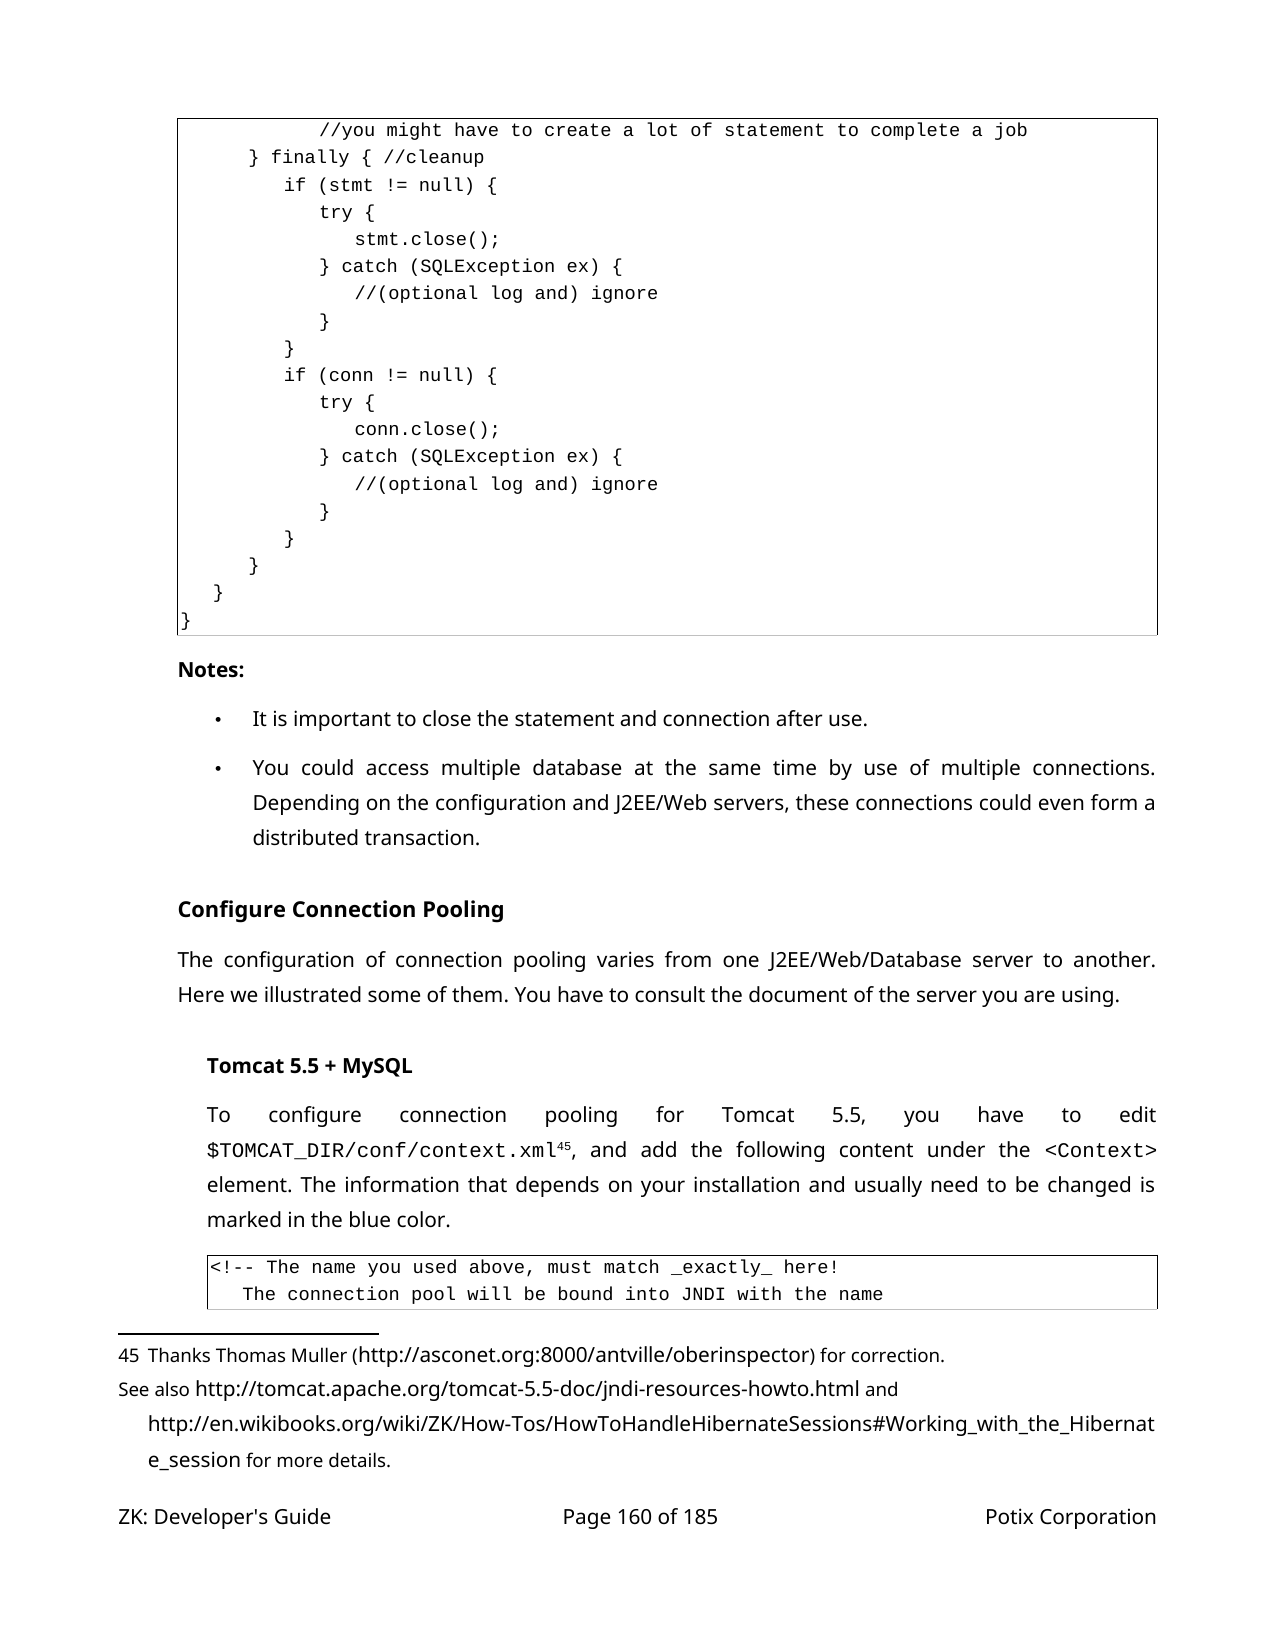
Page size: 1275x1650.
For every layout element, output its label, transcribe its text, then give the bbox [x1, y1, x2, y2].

subtitle Tomcat 5.5 + MySQL [207, 1051, 1157, 1079]
text See also http://tomcat.apache.org/tomcat-5.5-doc/jndi-resources-howto.html and http://en.wikibooks.org/wiki/ZK/How-Tos/HowToHandleHibernateSessions#Working_with_the_Hibernate_session for more details. [118, 1374, 1157, 1473]
text Thanks Thomas Muller (http://asconet.org:8000/antville/oberinspector) for correction. [118, 1340, 1157, 1368]
text } [178, 499, 1157, 523]
text Notes: [177, 655, 1157, 684]
list You could access multiple database at the same time by use of multiple connections. Depending on the configuration and J2EE/Web servers, these connections could even form a distributed transaction. [215, 753, 1157, 852]
text if (stmt != null) { [178, 172, 1157, 197]
list It is important to close the statement and connection after use. [215, 704, 1157, 732]
subtitle Configure Connection Pooling [177, 894, 1157, 924]
text <!-- The name you used above, must match _exactly_ here! [208, 1256, 1157, 1279]
text try { [178, 200, 1157, 224]
text } catch (SQLException ex) { [178, 444, 1157, 469]
text The connection pool will be bound into JNDI with the name [208, 1282, 1157, 1309]
text } finally { //cleanup [178, 145, 1157, 169]
text The configuration of connection pooling varies from one J2EE/Web/Database server to another. Here we illustrated some of them. You have to consult the document of the server you are using. [177, 945, 1157, 1008]
text } [178, 308, 1157, 333]
text } [178, 580, 1157, 604]
text } [178, 553, 1157, 577]
text try { [178, 390, 1157, 414]
text } [178, 607, 1157, 635]
text conn.close(); [178, 417, 1157, 441]
text } [178, 526, 1157, 550]
text } catch (SQLException ex) { [178, 254, 1157, 278]
text stmt.close(); [178, 227, 1157, 251]
text } [178, 336, 1157, 360]
text //(optional log and) ignore [178, 472, 1157, 496]
text To configure connection pooling for Tomcat 5.5, you have to edit $TOMCAT_DIR/conf/context.xml, and add the following content under the <Context> element. The information that depends on your installation and usually need to be changed is marked in the blue color. [207, 1100, 1157, 1234]
text if (conn != null) { [178, 363, 1157, 387]
text //you might have to create a lot of statement to complete a job [178, 119, 1157, 142]
text //(optional log and) ignore [178, 281, 1157, 306]
